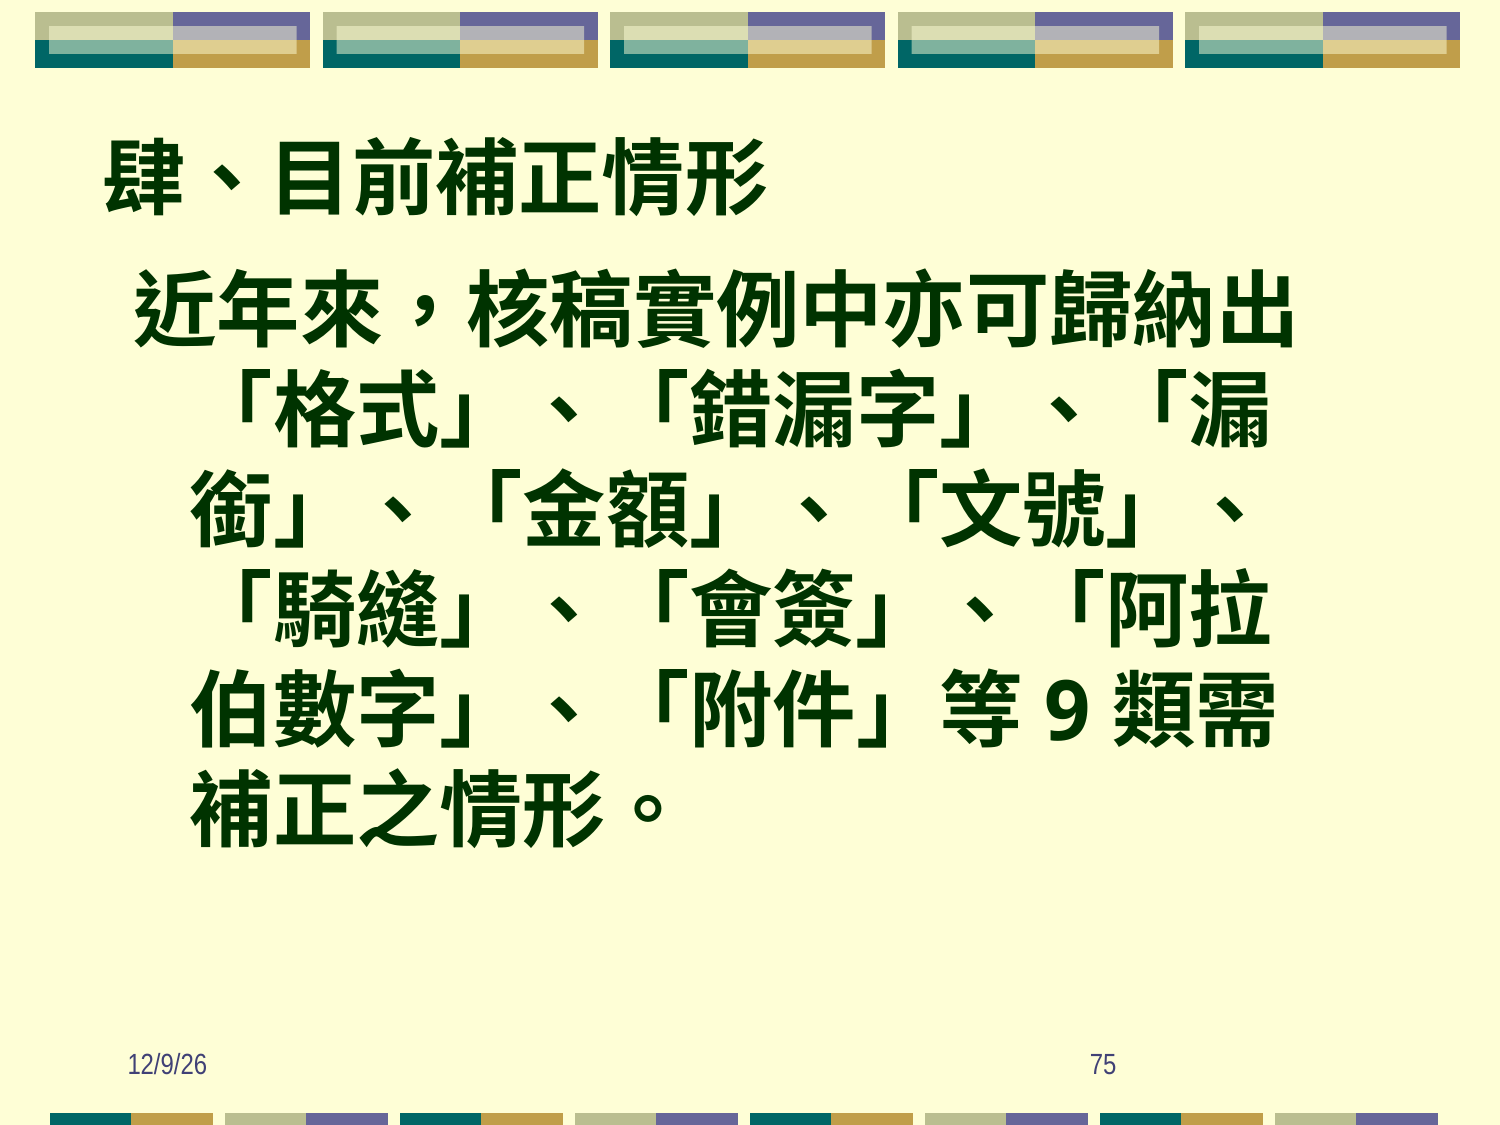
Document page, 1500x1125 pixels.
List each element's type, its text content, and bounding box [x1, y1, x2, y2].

text_box [1012, 50, 1463, 150]
text_box [1074, 1012, 1388, 1088]
text_box [112, 1013, 426, 1088]
list 近年來，核稿實例中亦可歸納出「格式」、「錯漏字」、「漏銜」、「金額」、「文號」、「騎縫」、「會簽」、「阿拉伯數字」、「附件」等9類需補正之情形。 [62, 249, 1363, 1013]
text_box 肆、目前補正情形 [88, 117, 784, 233]
